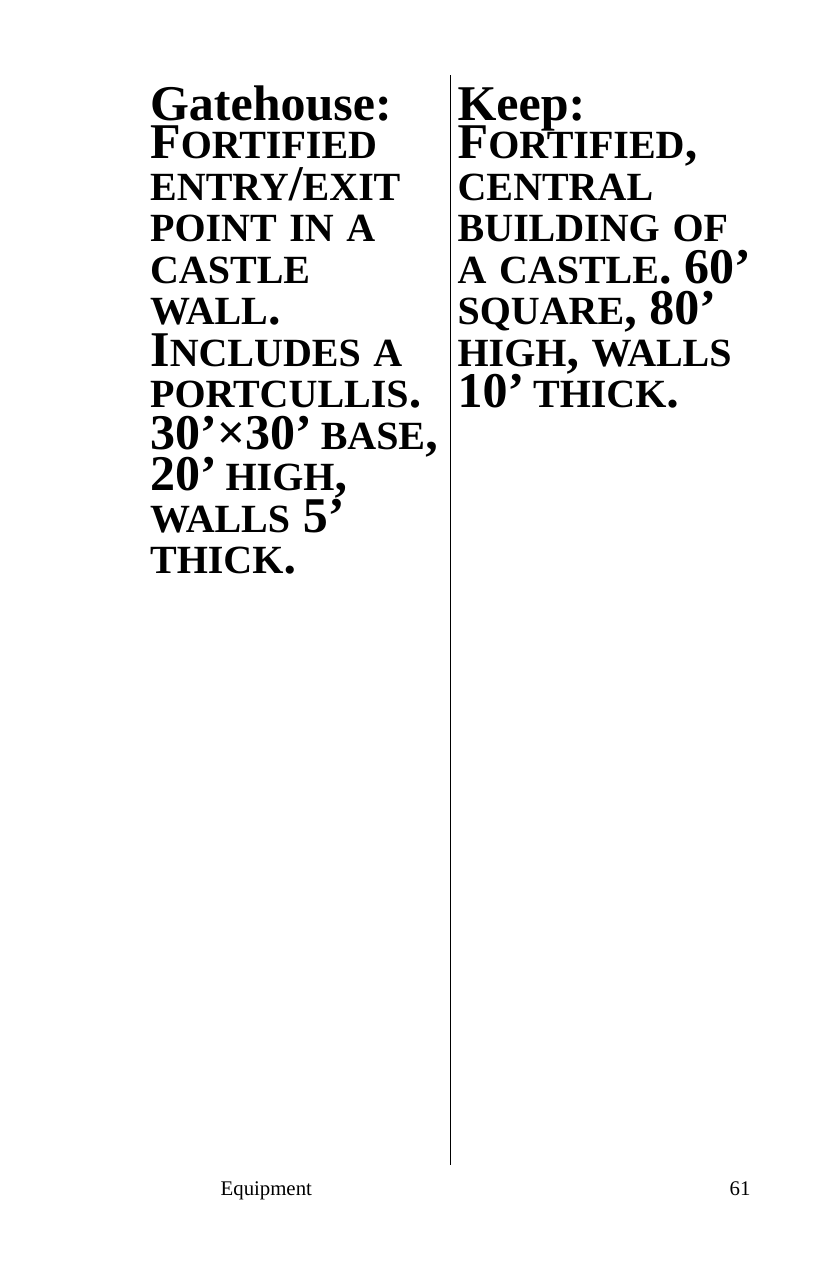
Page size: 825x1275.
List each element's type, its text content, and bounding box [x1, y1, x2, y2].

text Keep: Fortified, central building of a castle. 60’ square, 80’ high, walls 10’ thick. [457, 87, 750, 418]
text Gatehouse: Fortified entry/exit point in a castle wall. Includes a portcullis. 30’×30’ base, 20’ high, walls 5’ thick. [150, 87, 442, 584]
